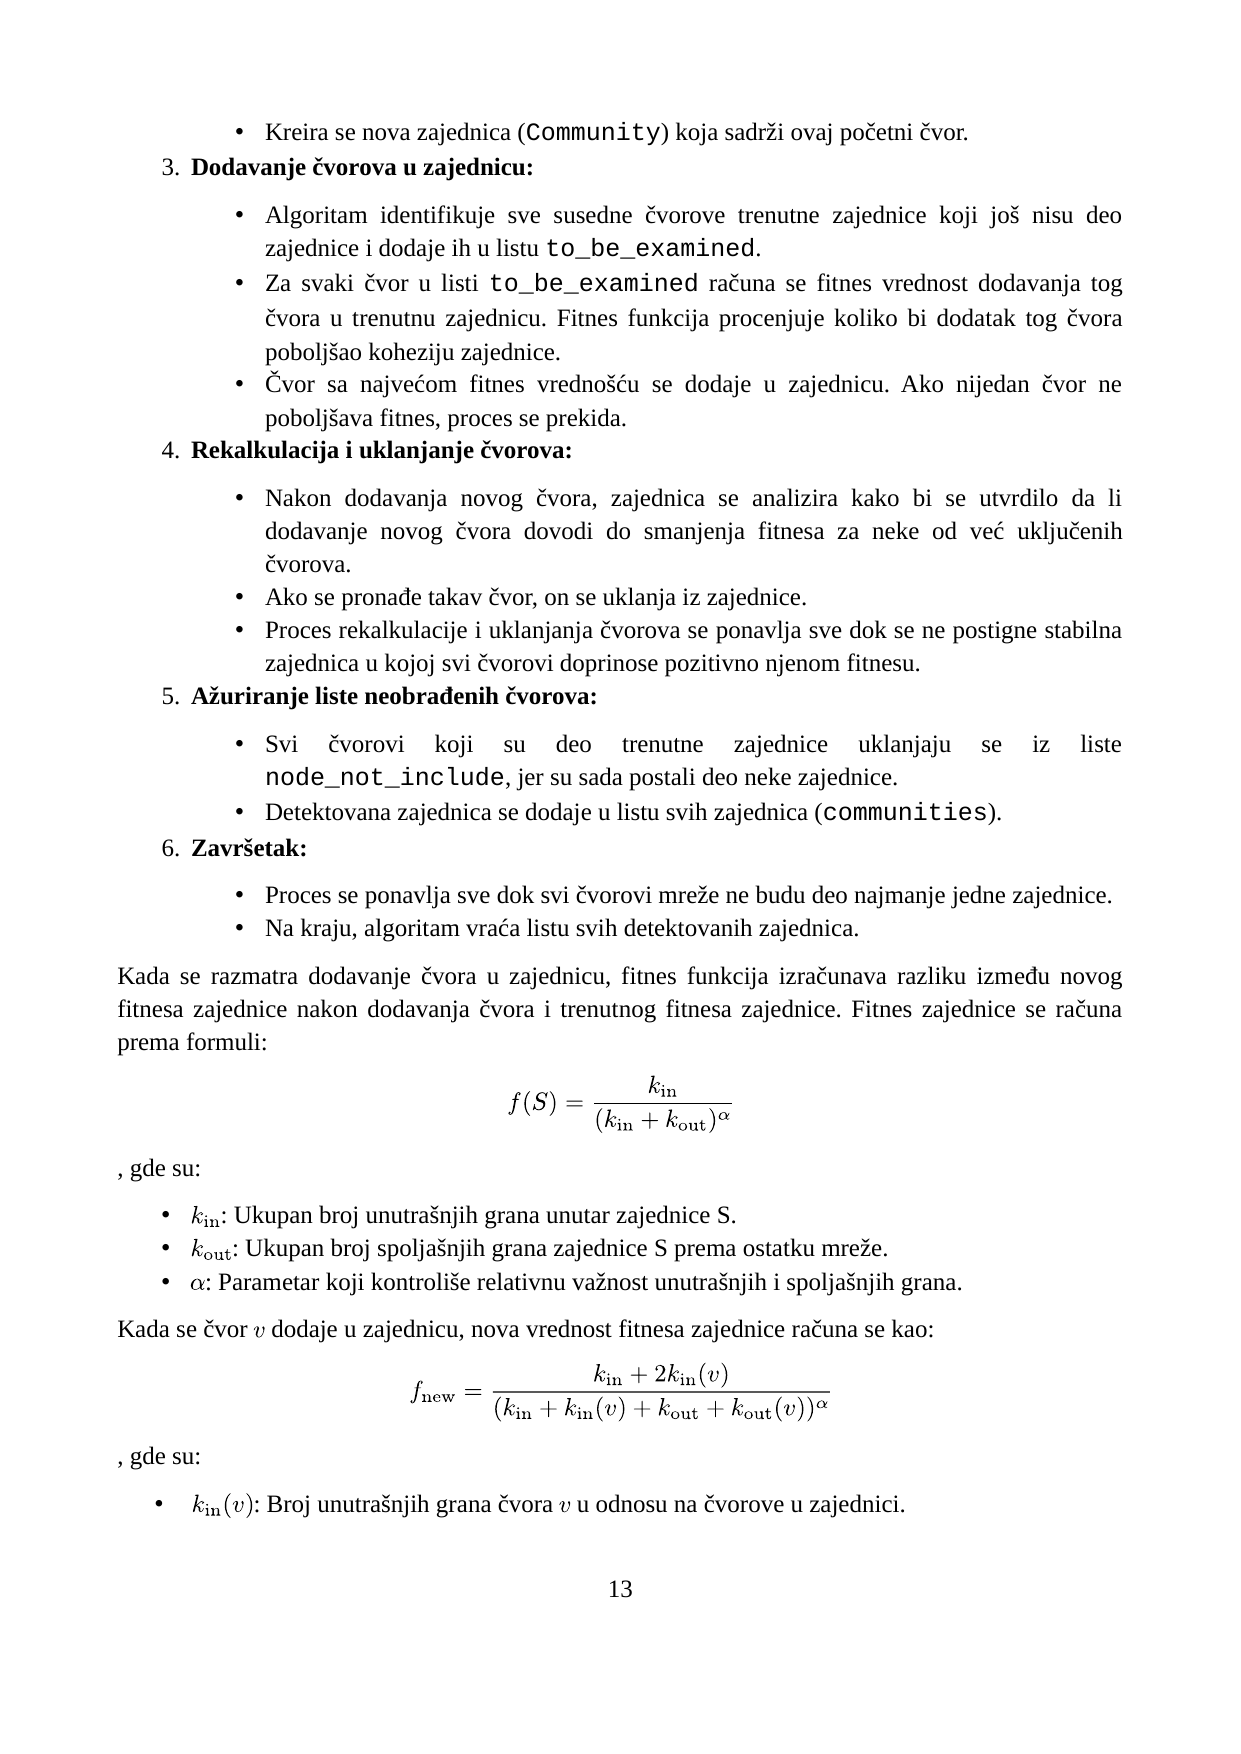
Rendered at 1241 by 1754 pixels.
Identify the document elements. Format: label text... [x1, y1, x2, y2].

list Rekalkulacija i uklanjanje čvorova: [161, 436, 1123, 464]
list Svi čvorovi koji su deo trenutne zajednice uklanjaju se iz liste node_not_include, jer su sada postali deo neke zajednice. [235, 729, 1123, 793]
list Ako se pronađe takav čvor, on se uklanja iz zajednice. [235, 582, 1123, 611]
list Algoritam identifikuje sve susedne čvorove trenutne zajednice koji još nisu deo zajednice i dodaje ih u listu to_be_examined. [235, 200, 1123, 264]
list Na kraju, algoritam vraća listu svih detektovanih zajednica. [235, 913, 1123, 942]
list : Ukupan broj unutrašnjih grana unutar zajednice S. [161, 1201, 1123, 1229]
list Završetak: [161, 833, 1123, 862]
list : Ukupan broj spoljašnjih grana zajednice S prema ostatku mreže. [161, 1233, 1123, 1262]
list Nakon dodavanja novog čvora, zajednica se analizira kako bi se utvrdilo da li dodavanje novog čvora dovodi do smanjenja fitnesa za neke od već uključenih čvorova. [235, 483, 1123, 578]
list Proces se ponavlja sve dok svi čvorovi mreže ne budu deo najmanje jedne zajednice. [235, 880, 1123, 909]
text Kada se čvor dodaje u zajednicu, nova vrednost fitnesa zajednice računa se kao: [117, 1314, 1123, 1343]
list Dodavanje čvorova u zajednicu: [161, 152, 1123, 181]
list Kreira se nova zajednica (Community) koja sadrži ovaj početni čvor. [235, 117, 1123, 148]
list : Broj unutrašnjih grana čvora u odnosu na čvorove u zajednici. [154, 1489, 1123, 1519]
list Proces rekalkulacije i uklanjanja čvorova se ponavlja sve dok se ne postigne stabilna zajednica u kojoj svi čvorovi doprinose pozitivno njenom fitnesu. [235, 615, 1123, 677]
list Ažuriranje liste neobrađenih čvorova: [161, 681, 1123, 710]
list : Parametar koji kontroliše relativnu važnost unutrašnjih i spoljašnjih grana. [161, 1267, 1123, 1295]
text Kada se razmatra dodavanje čvora u zajednicu, fitnes funkcija izračunava razliku između novog fitnesa zajednice nakon dodavanja čvora i trenutnog fitnesa zajednice. Fitnes zajednice se računa prema formuli: [117, 961, 1123, 1056]
list Za svaki čvor u listi to_be_examined računa se fitnes vrednost dodavanja tog čvora u trenutnu zajednicu. Fitnes funkcija procenjuje koliko bi dodatak tog čvora poboljšao koheziju zajednice. [235, 268, 1123, 365]
list Detektovana zajednica se dodaje u listu svih zajednica (communities). [235, 797, 1123, 828]
text , gde su: [117, 1153, 1123, 1182]
list Čvor sa najvećom fitnes vrednošću se dodaje u zajednicu. Ako nijedan čvor ne poboljšava fitnes, proces se prekida. [235, 369, 1123, 431]
text , gde su: [117, 1441, 1123, 1470]
